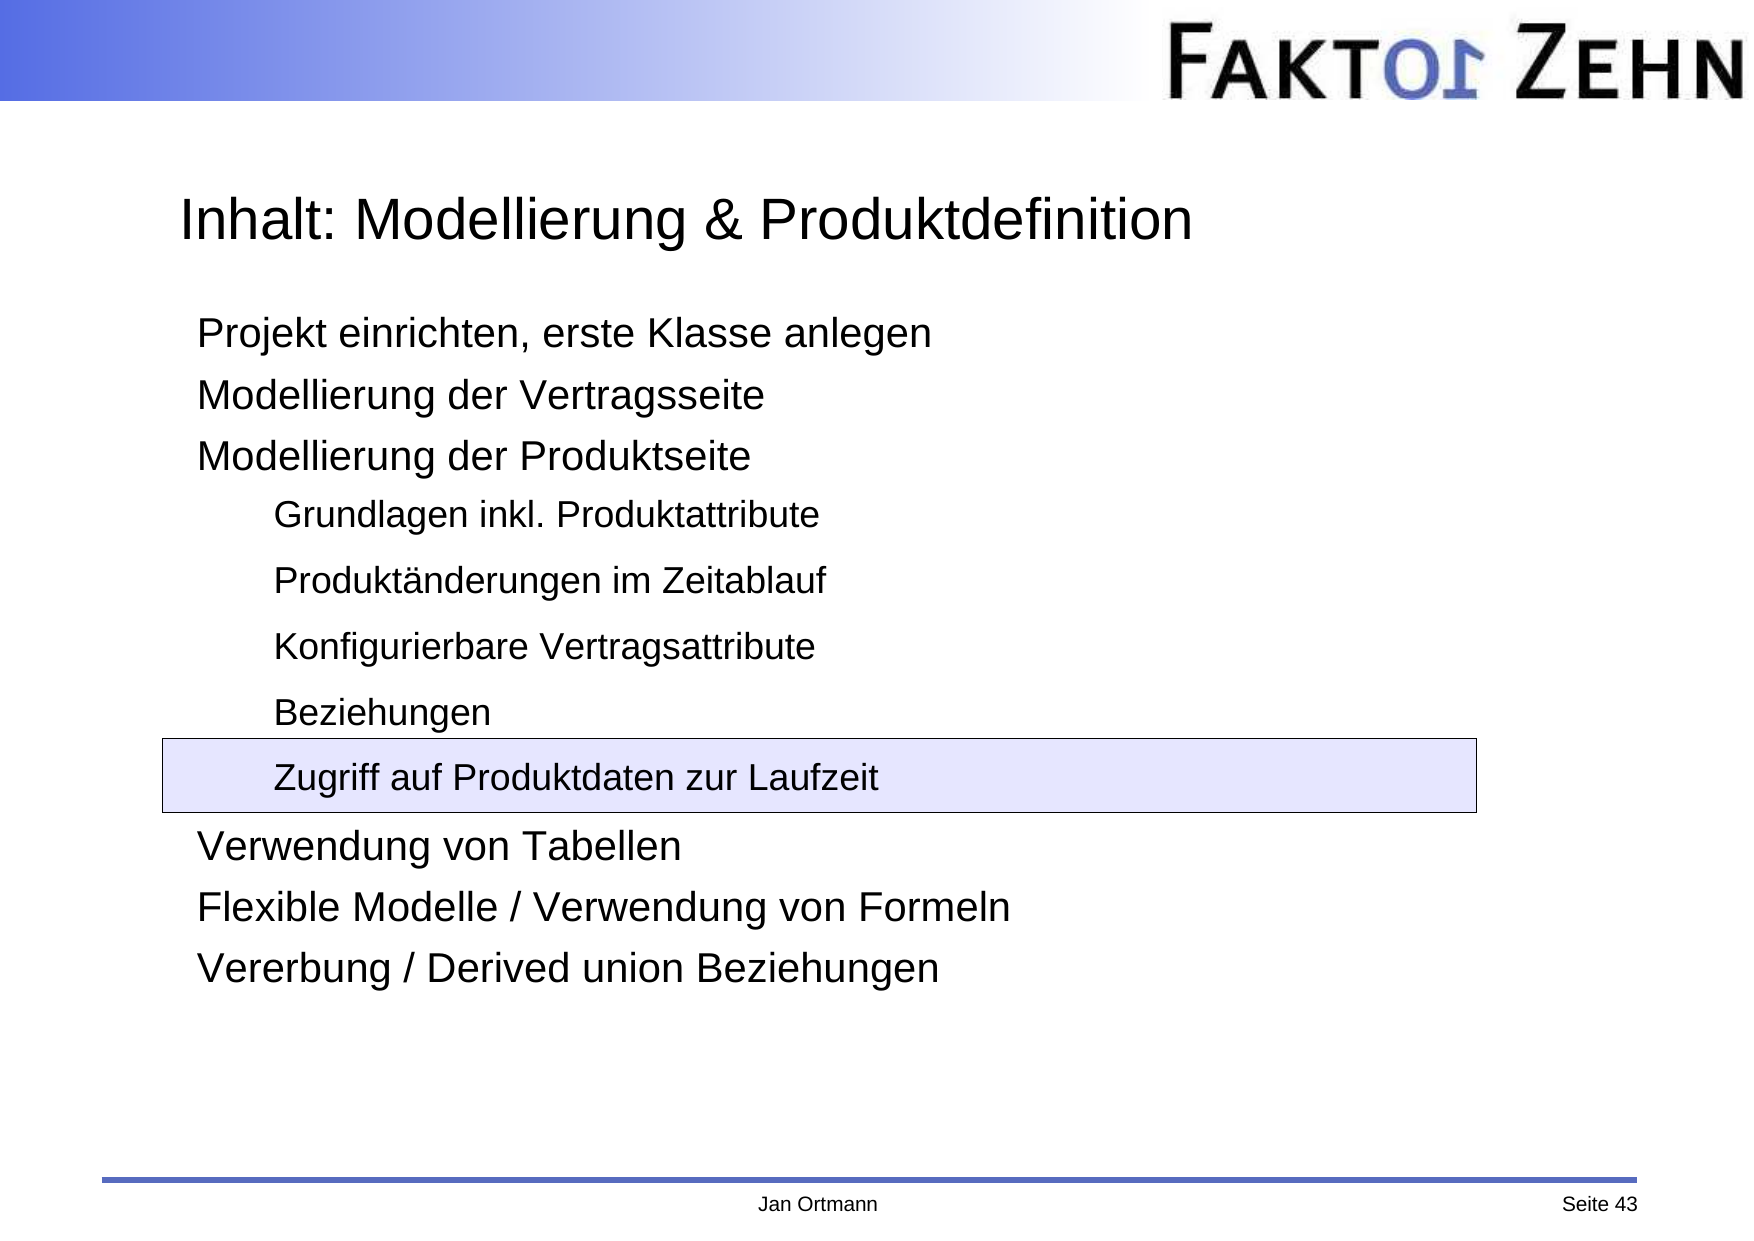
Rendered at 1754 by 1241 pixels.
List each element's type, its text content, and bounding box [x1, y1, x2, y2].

title Inhalt: Modellierung & Produktdefinition [179, 142, 1576, 296]
list Projekt einrichten, erste Klasse anlegen Modellierung der Vertragsseite Modellierung der Produktseite Grundlagen inkl. Produktattribute Produktänderungen im Zeitablauf Konfigurierbare Vertragsattribute Beziehungen Zugriff auf Produktdaten zur Laufzeit Verwendung von Tabellen Flexible Modelle / Verwendung von Formeln Vererbung / Derived union Beziehungen [179, 310, 1576, 1078]
text_box [162, 738, 179, 813]
picture [1162, 7, 1752, 100]
